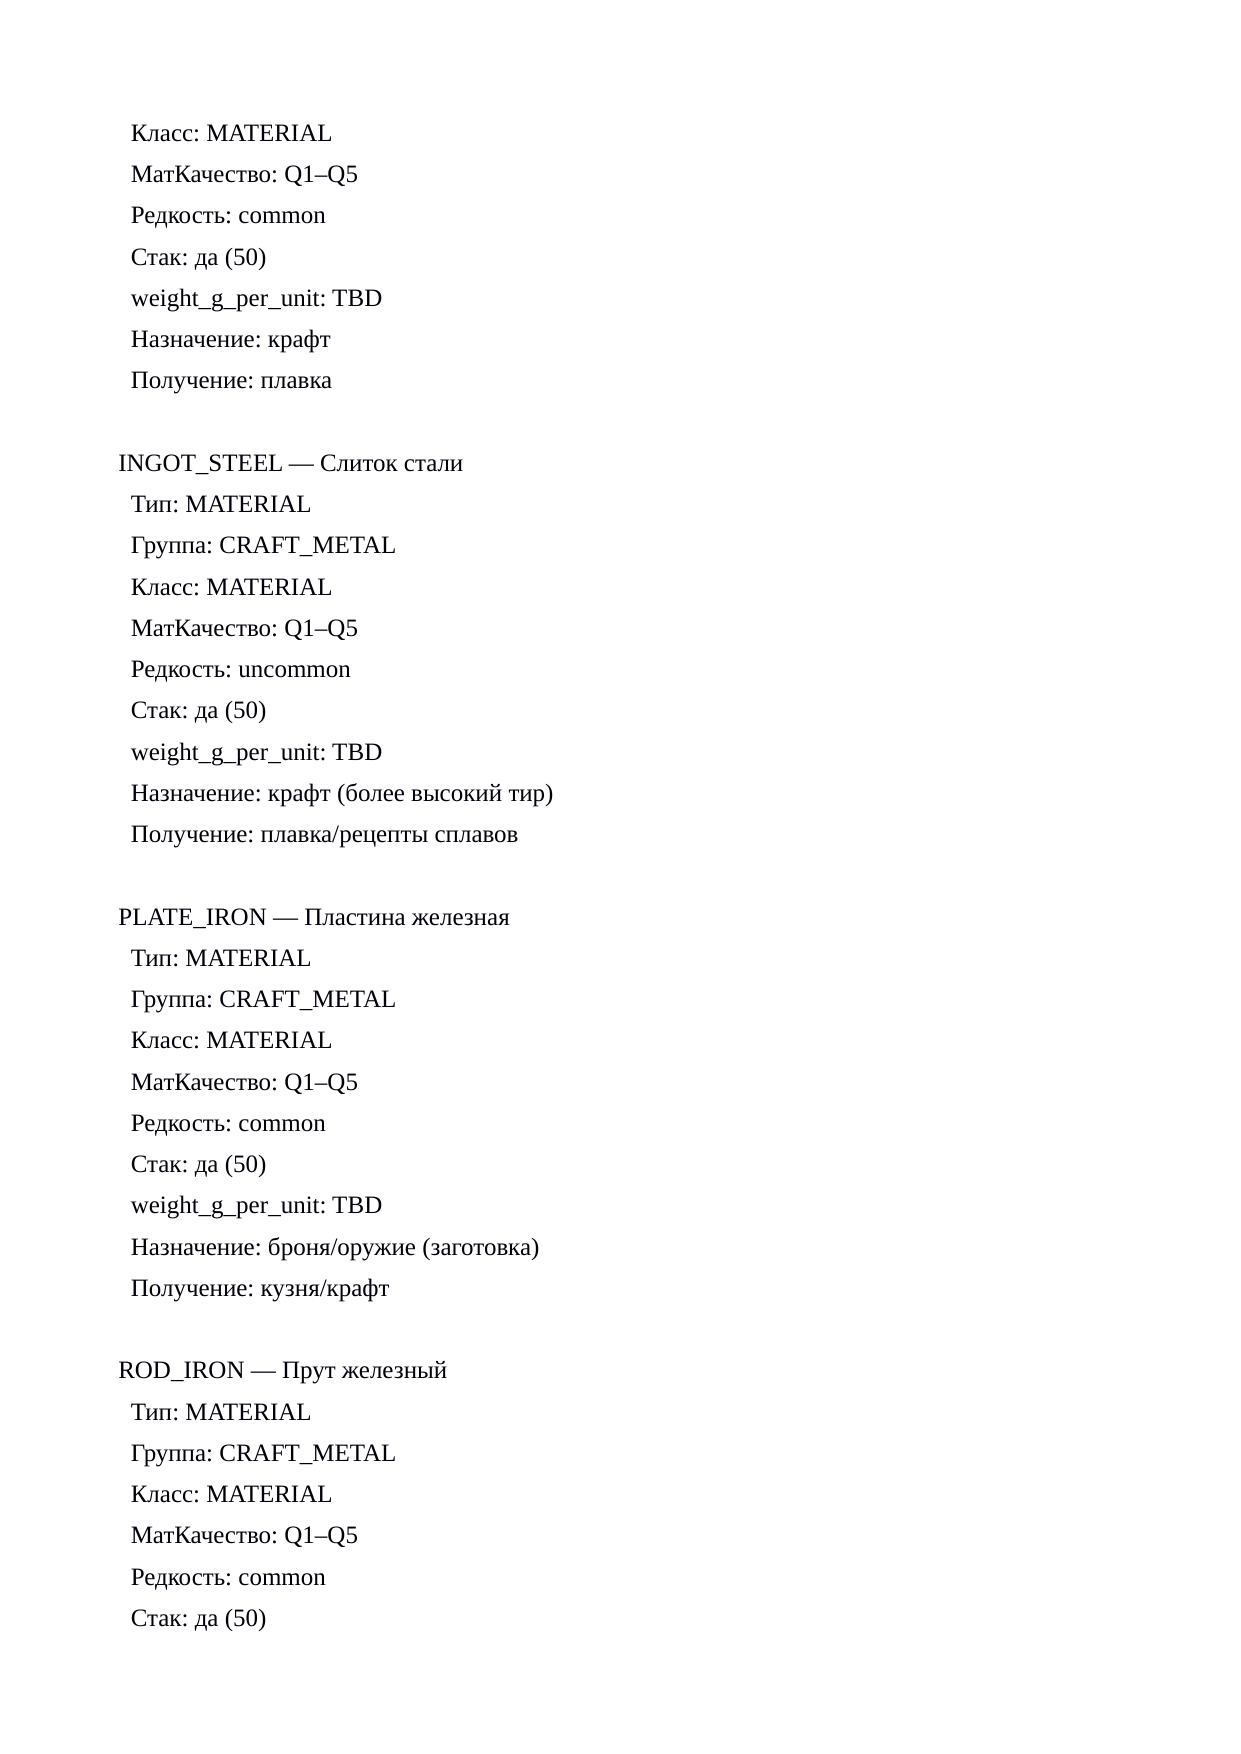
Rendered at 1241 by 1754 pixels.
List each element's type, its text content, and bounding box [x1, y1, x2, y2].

text Стак: да (50) [118, 1149, 1122, 1178]
text Тип: MATERIAL [118, 1397, 1122, 1426]
text Класс: MATERIAL [118, 118, 1122, 147]
text weight_g_per_unit: TBD [118, 283, 1122, 312]
text Назначение: крафт [118, 324, 1122, 353]
text Тип: MATERIAL [118, 489, 1122, 518]
text weight_g_per_unit: TBD [118, 1191, 1122, 1219]
text Группа: CRAFT_METAL [118, 984, 1122, 1013]
text Стак: да (50) [118, 242, 1122, 271]
text Класс: MATERIAL [118, 1479, 1122, 1508]
text Редкость: common [118, 1562, 1122, 1591]
text Редкость: uncommon [118, 654, 1122, 683]
text Тип: MATERIAL [118, 943, 1122, 972]
text МатКачество: Q1–Q5 [118, 613, 1122, 642]
text Стак: да (50) [118, 696, 1122, 724]
text INGOT_STEEL — Слиток стали [118, 448, 1122, 477]
text МатКачество: Q1–Q5 [118, 1521, 1122, 1549]
text Назначение: броня/оружие (заготовка) [118, 1232, 1122, 1261]
text МатКачество: Q1–Q5 [118, 159, 1122, 188]
text Класс: MATERIAL [118, 1026, 1122, 1054]
text МатКачество: Q1–Q5 [118, 1067, 1122, 1096]
text Класс: MATERIAL [118, 572, 1122, 601]
text Получение: плавка/рецепты сплавов [118, 819, 1122, 848]
text PLATE_IRON — Пластина железная [118, 902, 1122, 931]
text Группа: CRAFT_METAL [118, 531, 1122, 559]
text Получение: плавка [118, 366, 1122, 394]
text Редкость: common [118, 201, 1122, 229]
text Получение: кузня/крафт [118, 1273, 1122, 1302]
text weight_g_per_unit: TBD [118, 737, 1122, 766]
text Назначение: крафт (более высокий тир) [118, 778, 1122, 807]
text Редкость: common [118, 1108, 1122, 1137]
text ROD_IRON — Прут железный [118, 1356, 1122, 1384]
text Стак: да (50) [118, 1603, 1122, 1632]
text Группа: CRAFT_METAL [118, 1438, 1122, 1467]
